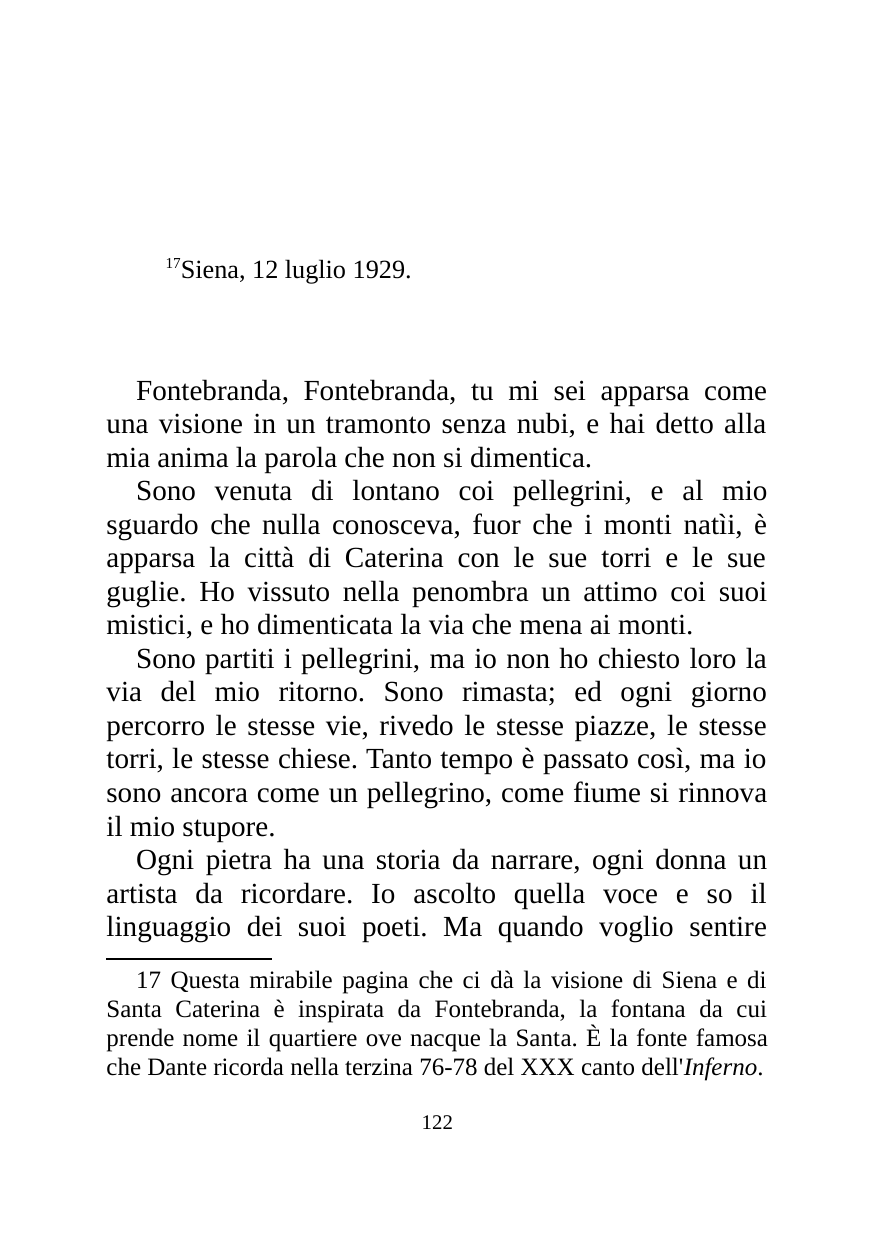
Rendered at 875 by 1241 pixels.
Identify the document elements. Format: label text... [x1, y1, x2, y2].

text Questa mirabile pagina che ci dà la visione di Siena e di Santa Caterina è inspirata da Fontebranda, la fontana da cui prende nome il quartiere ove nacque la Santa. È la fonte famosa che Dante ricorda nella terzina 76-78 del XXX canto dell'Inferno. [106, 965, 768, 1080]
subtitle Siena, 12 luglio 1929. [165, 254, 768, 284]
text Fontebranda, Fontebranda, tu mi sei apparsa come una visione in un tramonto senza nubi, e hai detto alla mia anima la parola che non si dimentica. [106, 373, 768, 473]
text Sono venuta di lontano coi pellegrini, e al mio sguardo che nulla conosceva, fuor che i monti natìi, è apparsa la città di Caterina con le sue torri e le sue guglie. Ho vissuto nella penombra un attimo coi suoi mistici, e ho dimenticata la via che mena ai monti. [106, 473, 768, 641]
text Ogni pietra ha una storia da narrare, ogni donna un artista da ricordare. Io ascolto quella voce e so il linguaggio dei suoi poeti. Ma quando voglio sentire [106, 842, 768, 943]
text Sono partiti i pellegrini, ma io non ho chiesto loro la via del mio ritorno. Sono rimasta; ed ogni giorno percorro le stesse vie, rivedo le stesse piazze, le stesse torri, le stesse chiese. Tanto tempo è passato così, ma io sono ancora come un pellegrino, come fiume si rinnova il mio stupore. [106, 641, 768, 842]
